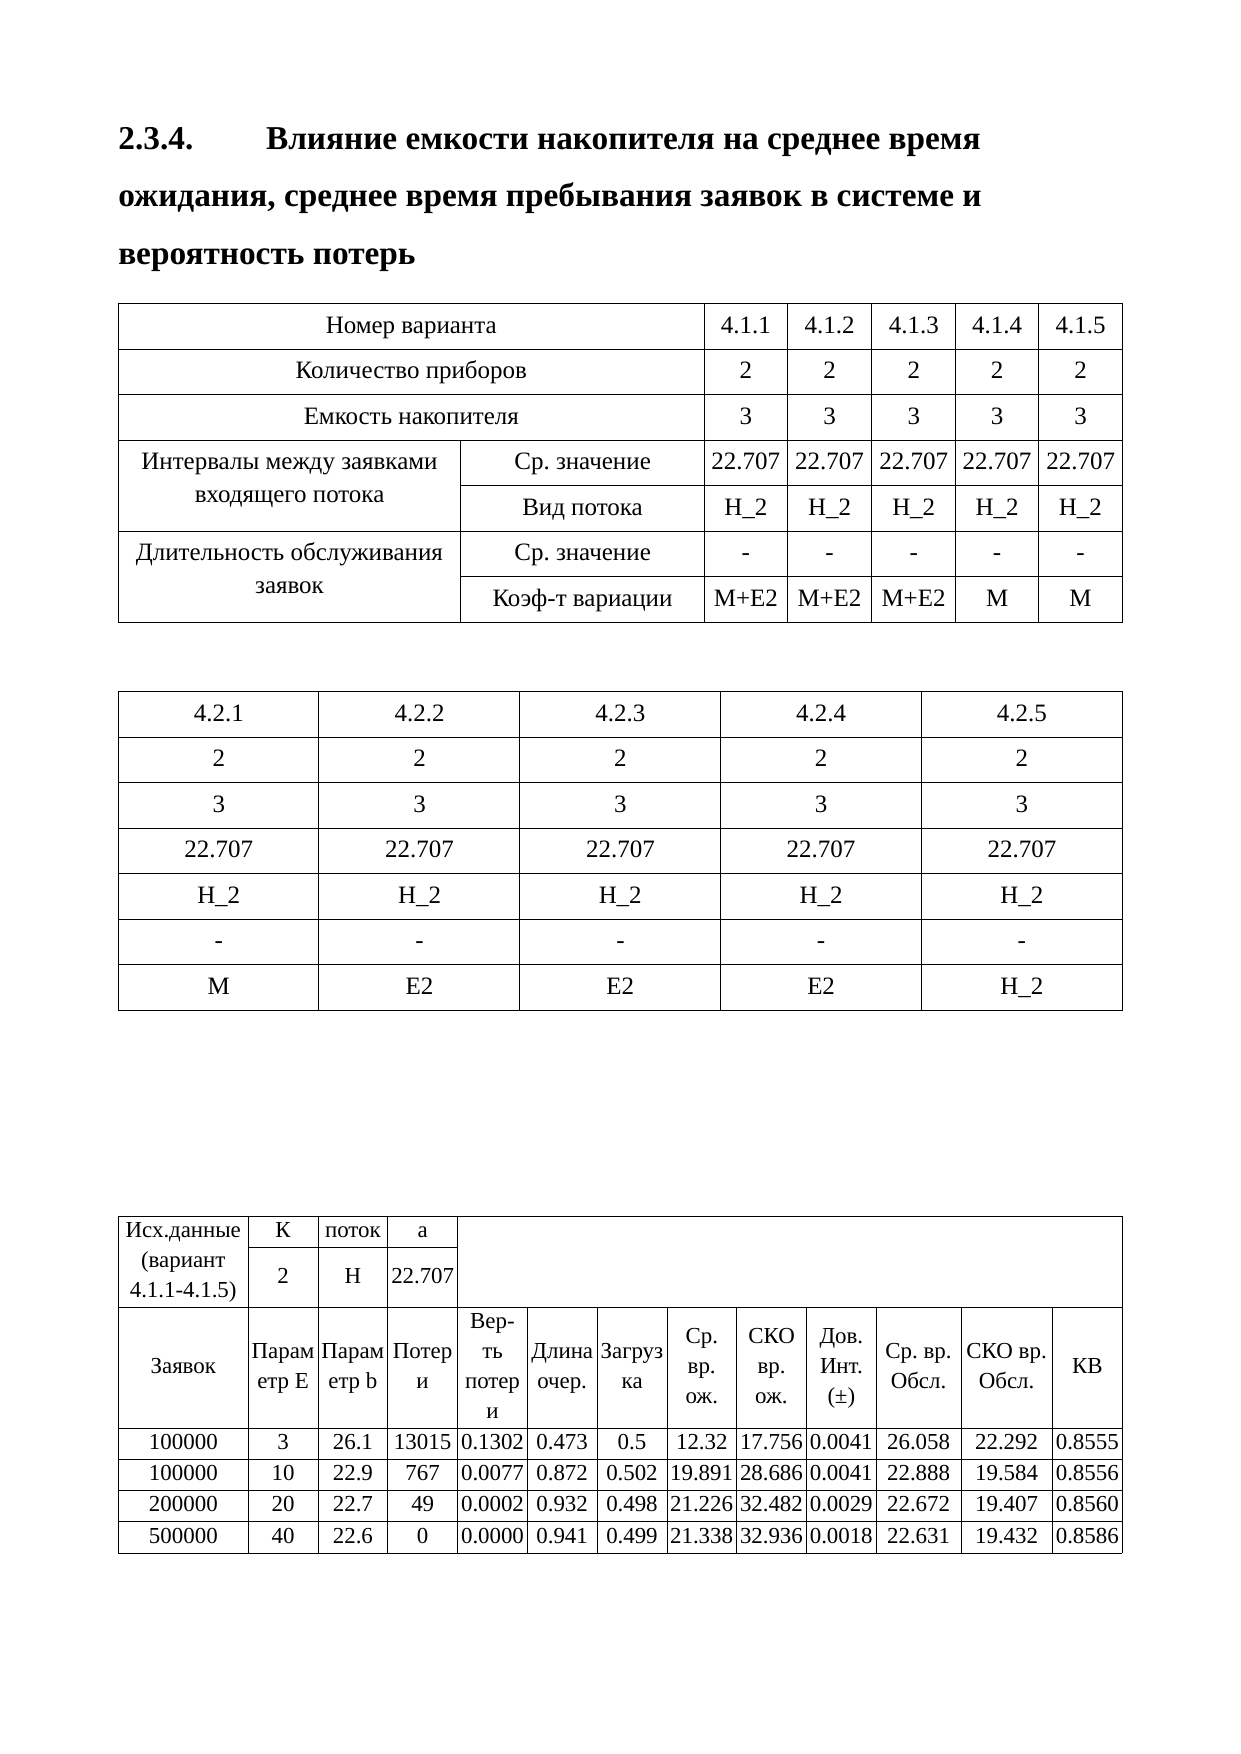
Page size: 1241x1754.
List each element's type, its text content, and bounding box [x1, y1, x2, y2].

table_cell 22.672 [877, 1491, 961, 1521]
table_cell 0.8556 [1053, 1460, 1122, 1490]
table_cell 3 [119, 783, 318, 828]
table_cell Ср. вр. Обсл. [877, 1308, 961, 1427]
table_cell М [1039, 577, 1122, 622]
table_cell Дов. Инт. (±) [807, 1308, 876, 1427]
table_cell 21.338 [668, 1522, 736, 1552]
table_cell 2 [956, 350, 1038, 394]
table_cell 0.872 [528, 1460, 597, 1490]
table_cell Емкость накопителя [119, 395, 704, 440]
table_cell 22.707 [319, 829, 519, 873]
table_cell 20 [249, 1491, 318, 1521]
table_cell 767 [388, 1460, 457, 1490]
table_cell 2 [249, 1248, 318, 1307]
table_cell 200000 [119, 1491, 248, 1521]
table_cell 3 [319, 783, 519, 828]
table_cell 3 [721, 783, 921, 828]
table_header [458, 1217, 1122, 1307]
table_cell 2 [721, 738, 921, 782]
table_cell - [922, 920, 1122, 964]
table_cell H_2 [872, 486, 955, 531]
table_cell 26.058 [877, 1429, 961, 1459]
table_cell 22.707 [119, 829, 318, 873]
table_header Исх.данные (вариант 4.1.1-4.1.5) [119, 1217, 248, 1307]
table_cell H_2 [705, 486, 787, 531]
table_cell 0.0000 [458, 1522, 527, 1552]
table_cell 500000 [119, 1522, 248, 1552]
table_cell 3 [705, 395, 787, 440]
table_cell 13015 [388, 1429, 457, 1459]
table_header 4.2.3 [520, 692, 720, 737]
table_cell - [319, 920, 519, 964]
table_cell 2 [119, 738, 318, 782]
table_cell 0 [388, 1522, 457, 1552]
table_cell 0.1302 [458, 1429, 527, 1459]
table_cell Ср. значение [461, 532, 704, 576]
table_cell 2 [788, 350, 871, 394]
table_header 4.2.5 [922, 692, 1122, 737]
table_cell 28.686 [737, 1460, 806, 1490]
table_cell СКО вр. Обсл. [962, 1308, 1052, 1427]
table_cell 3 [249, 1429, 318, 1459]
table_cell 19.584 [962, 1460, 1052, 1490]
table_cell Ср. значение [461, 441, 704, 485]
table_cell 22.707 [705, 441, 787, 485]
table_cell 19.432 [962, 1522, 1052, 1552]
table_cell 22.6 [319, 1522, 387, 1552]
table_cell E2 [520, 965, 720, 1010]
table_cell Вид потока [461, 486, 704, 531]
table_cell Ср. вр. ож. [668, 1308, 736, 1427]
table_cell 22.292 [962, 1429, 1052, 1459]
table_cell 0.502 [598, 1460, 667, 1490]
table_cell 2 [1039, 350, 1122, 394]
table_cell 0.0018 [807, 1522, 876, 1552]
table_cell Загрузка [598, 1308, 667, 1427]
table_cell 32.936 [737, 1522, 806, 1552]
table_cell 40 [249, 1522, 318, 1552]
table_cell H_2 [520, 874, 720, 919]
table_cell 2 [872, 350, 955, 394]
table_cell H_2 [788, 486, 871, 531]
table_cell 0.8555 [1053, 1429, 1122, 1459]
table_cell H_2 [922, 965, 1122, 1010]
table_cell Параметр E [249, 1308, 318, 1427]
table_cell Интервалы между заявками входящего потока [119, 441, 460, 531]
table_cell H_2 [119, 874, 318, 919]
table_cell H [319, 1248, 387, 1307]
table_cell 22.707 [520, 829, 720, 873]
table_cell Коэф-т вариации [461, 577, 704, 622]
table_cell СКО вр. ож. [737, 1308, 806, 1427]
table_cell 32.482 [737, 1491, 806, 1521]
table_cell M+E2 [788, 577, 871, 622]
table_cell Заявок [119, 1308, 248, 1427]
table_cell Количество приборов [119, 350, 704, 394]
table_cell 0.499 [598, 1522, 667, 1552]
table_cell 17.756 [737, 1429, 806, 1459]
subtitle Влияние емкости накопителя на среднее время ожидания, среднее время пребывания заявок в системе и вероятность потерь [118, 118, 1122, 271]
table_cell - [872, 532, 955, 576]
table_cell 0.473 [528, 1429, 597, 1459]
table_cell 22.707 [1039, 441, 1122, 485]
table_cell Параметр b [319, 1308, 387, 1427]
table_cell 0.8586 [1053, 1522, 1122, 1552]
table_cell КВ [1053, 1308, 1122, 1427]
table_cell Длина очер. [528, 1308, 597, 1427]
table_cell 100000 [119, 1429, 248, 1459]
table_cell 12.32 [668, 1429, 736, 1459]
table_cell 3 [1039, 395, 1122, 440]
table_cell 19.407 [962, 1491, 1052, 1521]
table_cell - [956, 532, 1038, 576]
table_cell 19.891 [668, 1460, 736, 1490]
table_cell 3 [922, 783, 1122, 828]
table_cell 21.226 [668, 1491, 736, 1521]
table_cell 0.0041 [807, 1460, 876, 1490]
table_cell 2 [705, 350, 787, 394]
table_cell 0.5 [598, 1429, 667, 1459]
table_cell - [520, 920, 720, 964]
table_cell 22.707 [956, 441, 1038, 485]
table_cell 0.0002 [458, 1491, 527, 1521]
table_cell 0.498 [598, 1491, 667, 1521]
table_cell 10 [249, 1460, 318, 1490]
table_cell 22.707 [872, 441, 955, 485]
table_cell 0.941 [528, 1522, 597, 1552]
table_cell H_2 [922, 874, 1122, 919]
table_cell H_2 [956, 486, 1038, 531]
table_cell Потери [388, 1308, 457, 1427]
table_cell - [788, 532, 871, 576]
table_header 4.1.3 [872, 304, 955, 349]
table_header поток [319, 1217, 387, 1247]
table_header 4.2.4 [721, 692, 921, 737]
table_header 4.1.2 [788, 304, 871, 349]
table_cell 22.7 [319, 1491, 387, 1521]
table_cell 22.631 [877, 1522, 961, 1552]
table_header 4.1.1 [705, 304, 787, 349]
table_header 4.2.2 [319, 692, 519, 737]
table_cell H_2 [1039, 486, 1122, 531]
table_cell 0.0077 [458, 1460, 527, 1490]
table_cell 3 [872, 395, 955, 440]
table_header К [249, 1217, 318, 1247]
table_cell H_2 [721, 874, 921, 919]
table_cell 22.707 [388, 1248, 457, 1307]
table_cell 3 [788, 395, 871, 440]
table_cell М [956, 577, 1038, 622]
table_cell Вер-ть потери [458, 1308, 527, 1427]
table_cell 0.932 [528, 1491, 597, 1521]
table_cell - [721, 920, 921, 964]
table_header 4.2.1 [119, 692, 318, 737]
table_cell M+E2 [705, 577, 787, 622]
table_cell 100000 [119, 1460, 248, 1490]
table_cell - [119, 920, 318, 964]
table_cell Длительность обслуживания заявок [119, 532, 460, 622]
table_cell 0.0029 [807, 1491, 876, 1521]
table_cell 22.707 [922, 829, 1122, 873]
table_header Номер варианта [119, 304, 704, 349]
table_cell E2 [319, 965, 519, 1010]
table_cell - [705, 532, 787, 576]
table_cell E2 [721, 965, 921, 1010]
table_cell М [119, 965, 318, 1010]
table_cell 49 [388, 1491, 457, 1521]
table_cell 3 [956, 395, 1038, 440]
table_cell 0.0041 [807, 1429, 876, 1459]
table_cell 2 [319, 738, 519, 782]
table_cell 22.9 [319, 1460, 387, 1490]
table_cell M+E2 [872, 577, 955, 622]
table_cell 2 [922, 738, 1122, 782]
table_cell 22.888 [877, 1460, 961, 1490]
table_cell - [1039, 532, 1122, 576]
table_cell 0.8560 [1053, 1491, 1122, 1521]
table_header a [388, 1217, 457, 1247]
table_cell 26.1 [319, 1429, 387, 1459]
table_cell 22.707 [788, 441, 871, 485]
table_cell 22.707 [721, 829, 921, 873]
table_header 4.1.5 [1039, 304, 1122, 349]
table_cell 3 [520, 783, 720, 828]
table_cell 2 [520, 738, 720, 782]
table_cell H_2 [319, 874, 519, 919]
table_header 4.1.4 [956, 304, 1038, 349]
